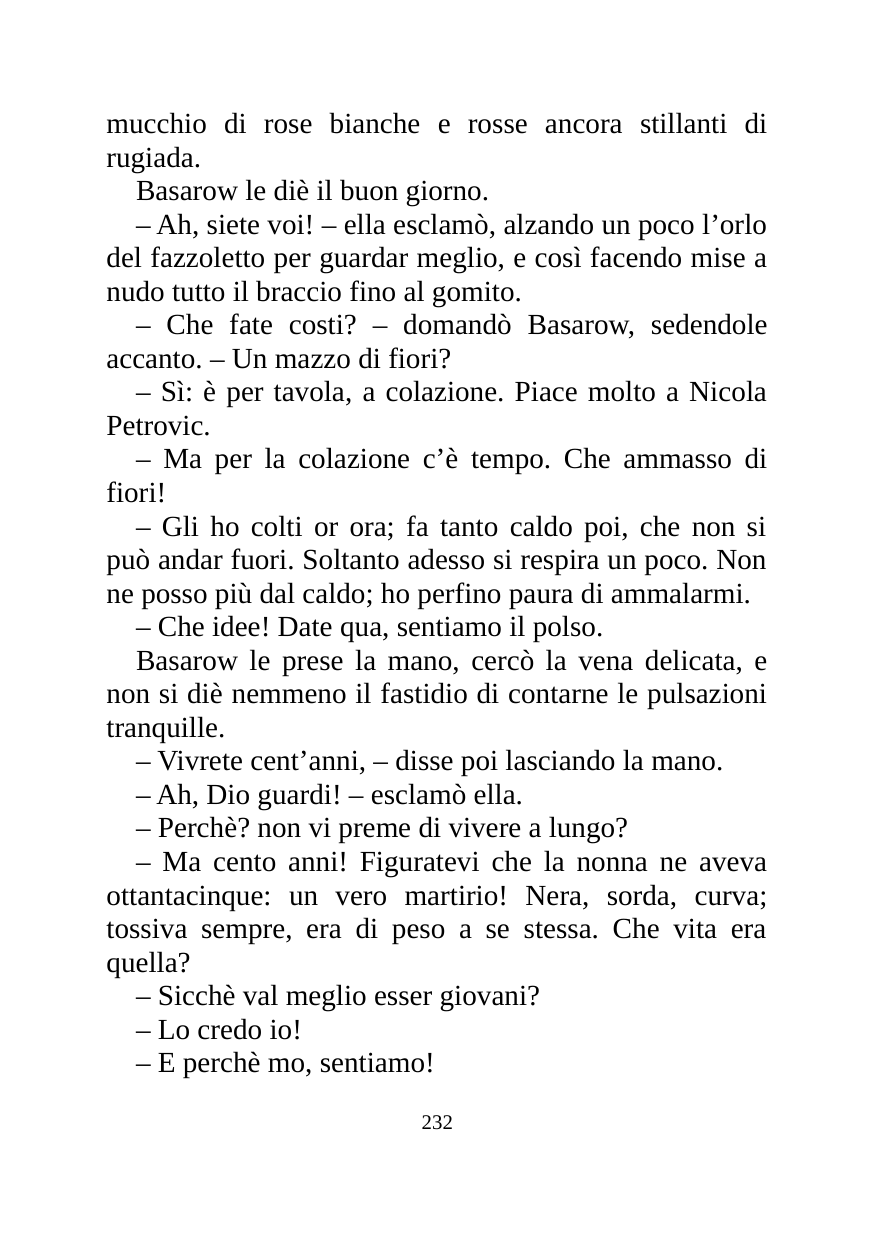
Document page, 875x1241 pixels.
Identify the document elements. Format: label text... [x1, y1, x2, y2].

text mucchio di rose bianche e rosse ancora stillanti di rugiada. [106, 106, 768, 173]
text – Che idee! Date qua, sentiamo il polso. [106, 609, 768, 643]
text – Sì: è per tavola, a colazione. Piace molto a Nicola Petrovic. [106, 374, 768, 442]
text – E perchè mo, sentiamo! [106, 1045, 768, 1079]
text – Gli ho colti or ora; fa tanto caldo poi, che non si può andar fuori. Soltanto adesso si respira un poco. Non ne posso più dal caldo; ho perfino paura di ammalarmi. [106, 509, 768, 609]
text – Lo credo io! [106, 1012, 768, 1045]
text – Ah, siete voi! – ella esclamò, alzando un poco l’orlo del fazzoletto per guardar meglio, e così facendo mise a nudo tutto il braccio fino al gomito. [106, 207, 768, 307]
text – Che fate costi? – domandò Basarow, sedendole accanto. – Un mazzo di fiori? [106, 307, 768, 374]
text – Ma per la colazione c’è tempo. Che ammasso di fiori! [106, 442, 768, 509]
text – Perchè? non vi preme di vivere a lungo? [106, 811, 768, 844]
text – Ma cento anni! Figuratevi che la nonna ne aveva ottantacinque: un vero martirio! Nera, sorda, curva; tossiva sempre, era di peso a se stessa. Che vita era quella? [106, 844, 768, 978]
text – Vivrete cent’anni, – disse poi lasciando la mano. [106, 743, 768, 777]
text Basarow le prese la mano, cercò la vena delicata, e non si diè nemmeno il fastidio di contarne le pulsazioni tranquille. [106, 643, 768, 743]
text – Ah, Dio guardi! – esclamò ella. [106, 777, 768, 811]
text – Sicchè val meglio esser giovani? [106, 978, 768, 1012]
text Basarow le diè il buon giorno. [106, 173, 768, 207]
